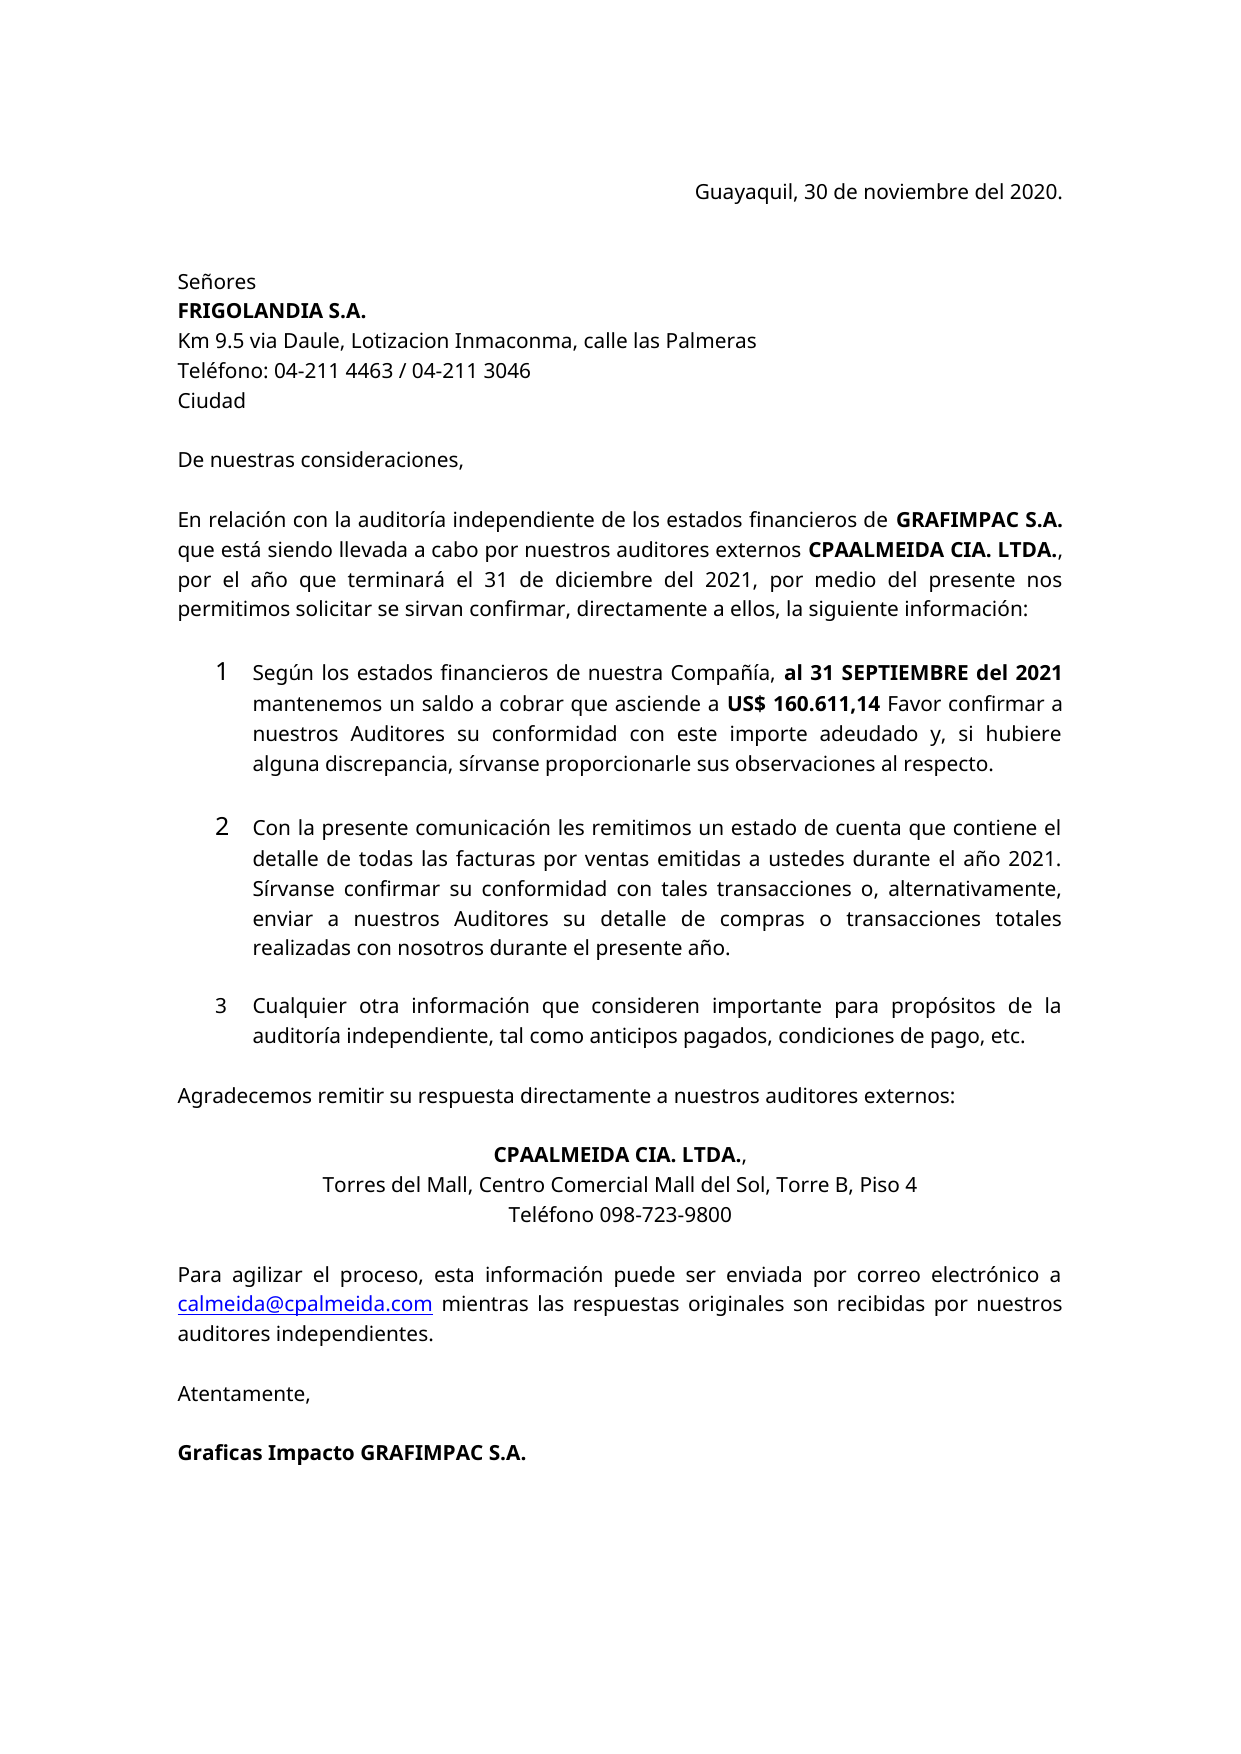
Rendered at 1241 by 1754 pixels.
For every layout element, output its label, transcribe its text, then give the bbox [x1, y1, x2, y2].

text Guayaquil, 30 de noviembre del 2020. [177, 177, 1063, 206]
text Señores [177, 267, 1063, 295]
text Agradecemos remitir su respuesta directamente a nuestros auditores externos: [177, 1081, 1063, 1109]
text Km 9.5 via Daule, Lotizacion Inmaconma, calle las Palmeras [177, 326, 1063, 355]
text CPAALMEIDA CIA. LTDA., [177, 1141, 1063, 1169]
text Teléfono: 04-211 4463 / 04-211 3046 [177, 356, 1063, 384]
list Con la presente comunicación les remitimos un estado de cuenta que contiene el detalle de todas las facturas por ventas emitidas a ustedes durante el año 2021. Sírvanse confirmar su conformidad con tales transacciones o, alternativamente, enviar a nuestros Auditores su detalle de compras o transacciones totales realizadas con nosotros durante el presente año. [215, 809, 1063, 962]
text De nuestras consideraciones, [177, 446, 1063, 474]
text Teléfono 098-723-9800 [177, 1200, 1063, 1229]
text Atentamente, [177, 1379, 1063, 1407]
text En relación con la auditoría independiente de los estados financieros de GRAFIMPAC S.A. que está siendo llevada a cabo por nuestros auditores externos CPAALMEIDA CIA. LTDA., por el año que terminará el 31 de diciembre del 2021, por medio del presente nos permitimos solicitar se sirvan confirmar, directamente a ellos, la siguiente información: [177, 505, 1063, 623]
list Cualquier otra información que consideren importante para propósitos de la auditoría independiente, tal como anticipos pagados, condiciones de pago, etc. [215, 992, 1063, 1050]
text Torres del Mall, Centro Comercial Mall del Sol, Torre B, Piso 4 [177, 1170, 1063, 1199]
text FRIGOLANDIA S.A. [177, 297, 1063, 325]
text Para agilizar el proceso, esta información puede ser enviada por correo electrónico a calmeida@cpalmeida.com mientras las respuestas originales son recibidas por nuestros auditores independientes. [177, 1260, 1063, 1348]
text Graficas Impacto GRAFIMPAC S.A. [177, 1438, 1063, 1467]
text Ciudad [177, 386, 1063, 414]
list Según los estados financieros de nuestra Compañía, al 31 SEPTIEMBRE del 2021 mantenemos un saldo a cobrar que asciende a US$ 160.611,14 Favor confirmar a nuestros Auditores su conformidad con este importe adeudado y, si hubiere alguna discrepancia, sírvanse proporcionarle sus observaciones al respecto. [215, 654, 1063, 777]
